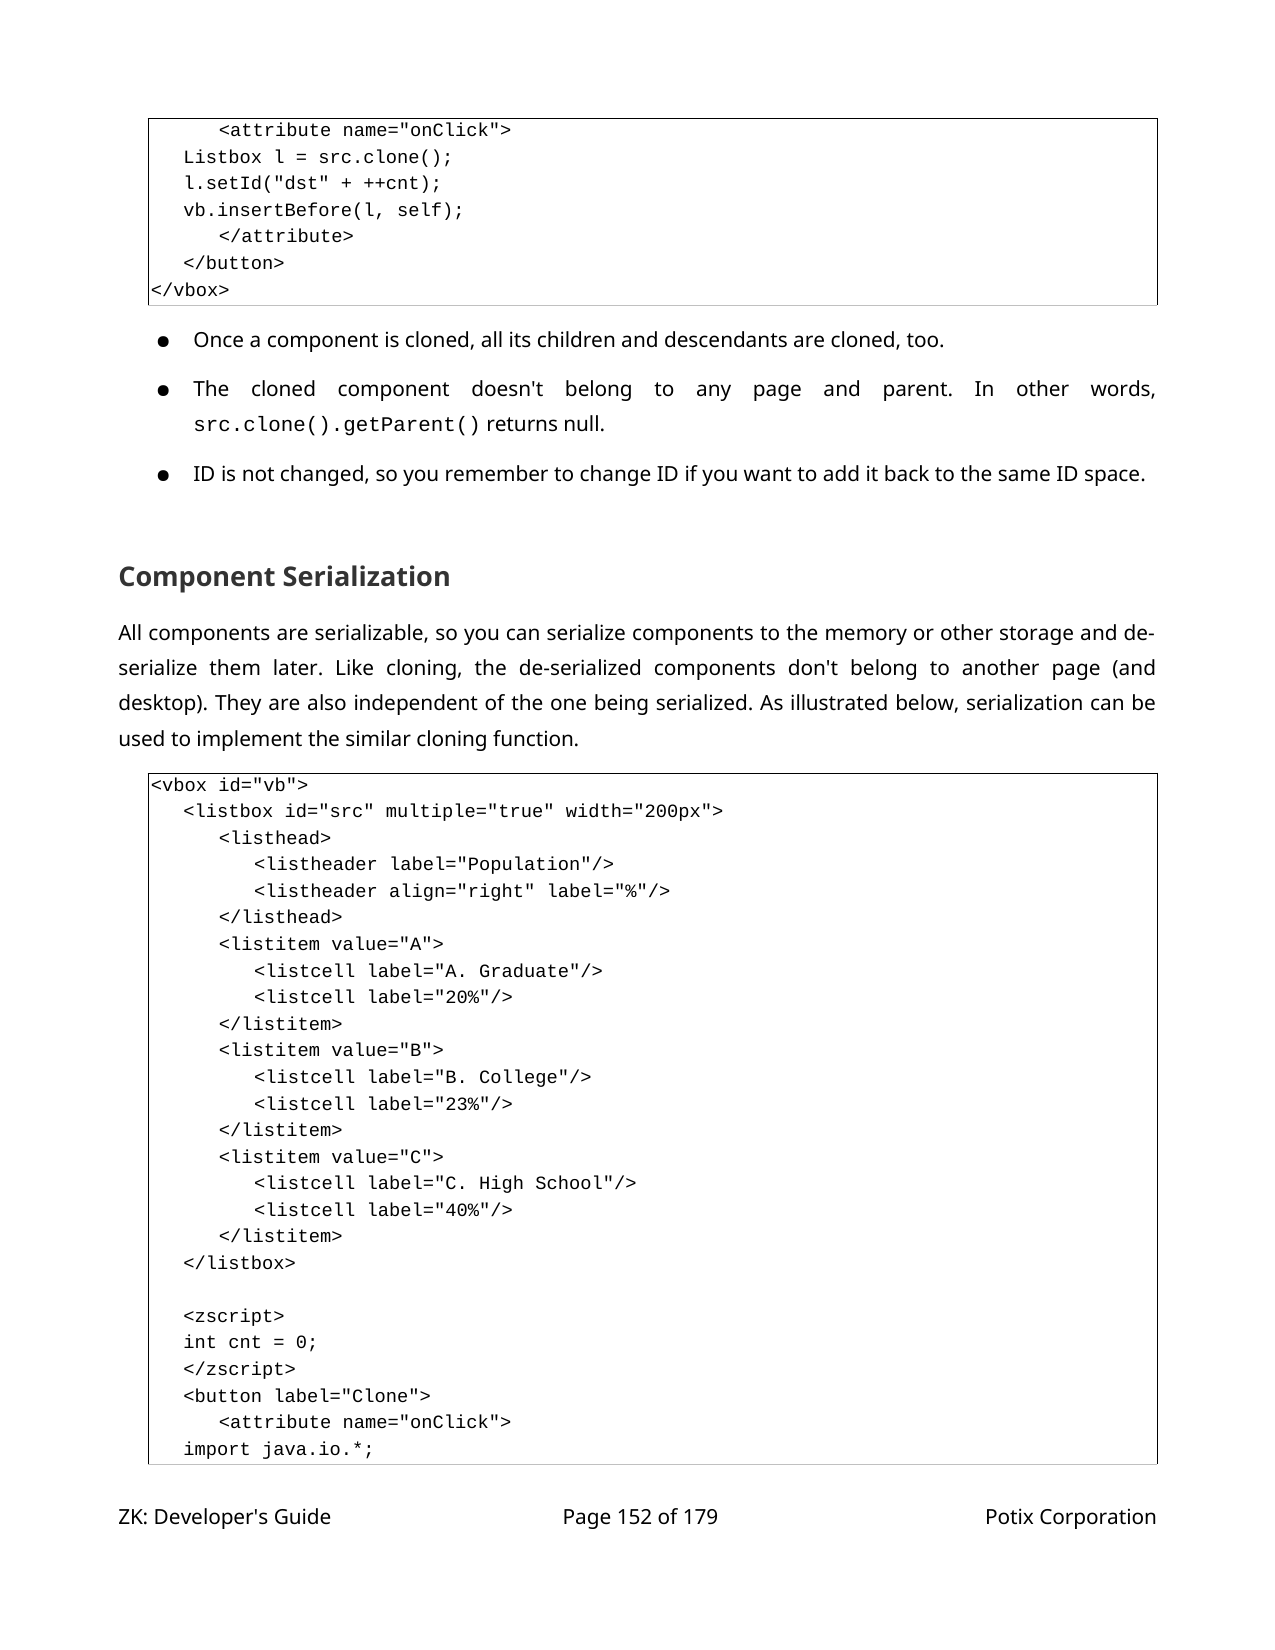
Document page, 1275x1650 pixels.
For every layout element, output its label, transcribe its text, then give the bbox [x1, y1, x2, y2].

text All components are serializable, so you can serialize components to the memory or other storage and de-serialize them later. Like cloning, the de-serialized components don't belong to another page (and desktop). They are also independent of the one being serialized. As illustrated below, serialization can be used to implement the similar cloning function. [118, 618, 1157, 752]
text <vbox id="vb"> <listbox id="src" multiple="true" width="200px"> <listhead> <listheader label="Population"/> <listheader align="right" label="%"/> </listhead> <listitem value="A"> <listcell label="A. Graduate"/> <listcell label="20%"/> </listitem> <listitem value="B"> <listcell label="B. College"/> <listcell label="23%"/> </listitem> <listitem value="C"> <listcell label="C. High School"/> <listcell label="40%"/> </listitem> </listbox> <zscript> int cnt = 0; </zscript> <button label="Clone"> <attribute name="onClick"> import java.io.*; [149, 774, 1157, 1464]
text <attribute name="onClick"> Listbox l = src.clone(); l.setId("dst" + ++cnt); vb.insertBefore(l, self); </attribute> </button> </vbox> [149, 119, 1157, 305]
list Once a component is cloned, all its children and descendants are cloned, too. [156, 325, 1157, 354]
list The cloned component doesn't belong to any page and parent. In other words, src.clone().getParent() returns null. [156, 374, 1157, 438]
subtitle Component Serialization [118, 558, 1157, 594]
list ID is not changed, so you remember to change ID if you want to add it back to the same ID space. [156, 459, 1157, 487]
